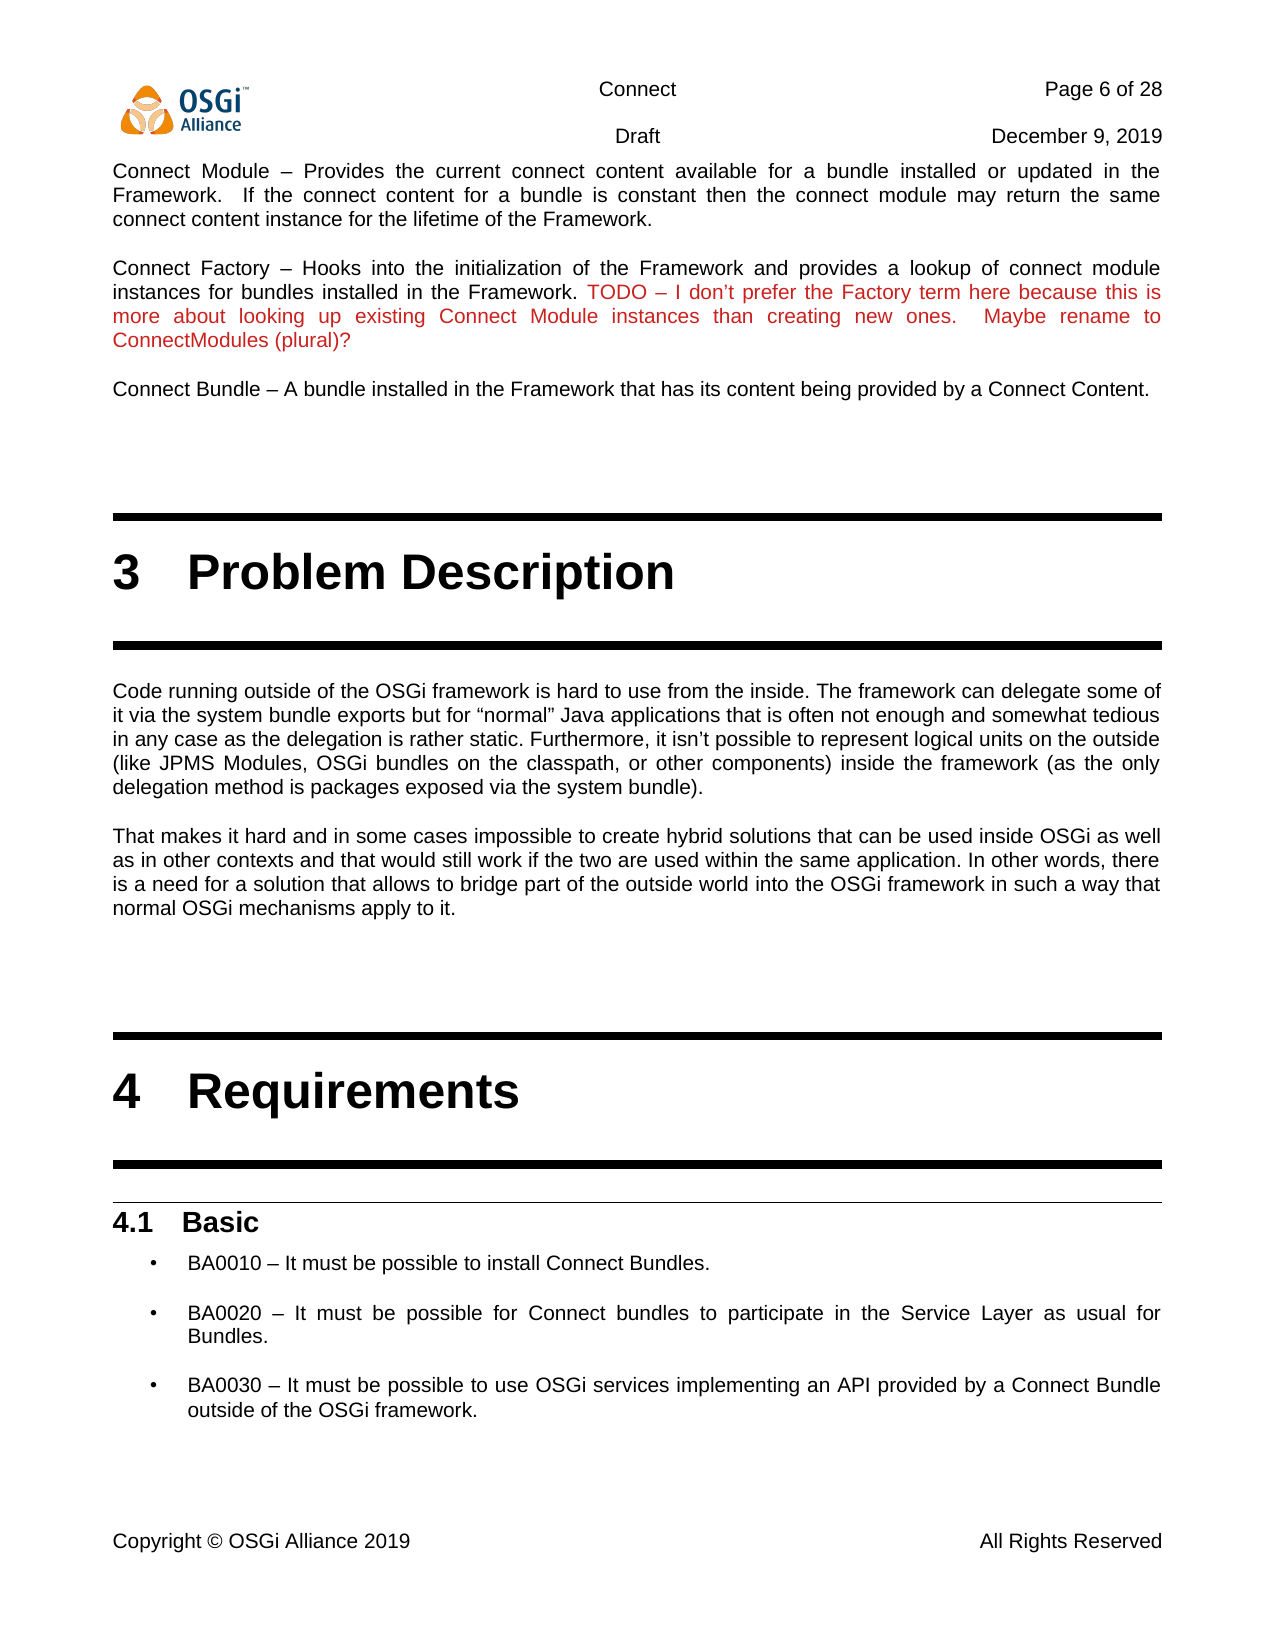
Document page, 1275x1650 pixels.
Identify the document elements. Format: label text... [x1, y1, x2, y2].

text Connect Module – Provides the current connect content available for a bundle installed or updated in the Framework. If the connect content for a bundle is constant then the connect module may return the same connect content instance for the lifetime of the Framework. [112, 159, 1162, 231]
subtitle Basic [112, 1203, 1162, 1239]
text That makes it hard and in some cases impossible to create hybrid solutions that can be used inside OSGi as well as in other contexts and that would still work if the two are used within the same application. In other words, there is a need for a solution that allows to bridge part of the outside world into the OSGi framework in such a way that normal OSGi mechanisms apply to it. [112, 824, 1162, 919]
text Code running outside of the OSGi framework is hard to use from the inside. The framework can delegate some of it via the system bundle exports but for “normal” Java applications that is often not enough and somewhat tedious in any case as the delegation is rather static. Furthermore, it isn’t possible to represent logical units on the outside (like JPMS Modules, OSGi bundles on the classpath, or other components) inside the framework (as the only delegation method is packages exposed via the system bundle). [112, 679, 1162, 799]
subtitle Requirements [112, 1033, 1162, 1169]
list BA0030 – It must be possible to use OSGi services implementing an API provided by a Connect Bundle outside of the OSGi framework. [150, 1373, 1162, 1421]
text Connect Factory – Hooks into the initialization of the Framework and provides a lookup of connect module instances for bundles installed in the Framework. TODO – I don’t prefer the Factory term here because this is more about looking up existing Connect Module instances than creating new ones. Maybe rename to ConnectModules (plural)? [112, 256, 1162, 352]
picture [113, 78, 257, 142]
list BA0020 – It must be possible for Connect bundles to participate in the Service Layer as usual for Bundles. [150, 1300, 1162, 1348]
list BA0010 – It must be possible to install Connect Bundles. [150, 1251, 1162, 1275]
subtitle Problem Description [112, 514, 1162, 650]
text Connect Bundle – A bundle installed in the Framework that has its content being provided by a Connect Content. [112, 377, 1162, 401]
